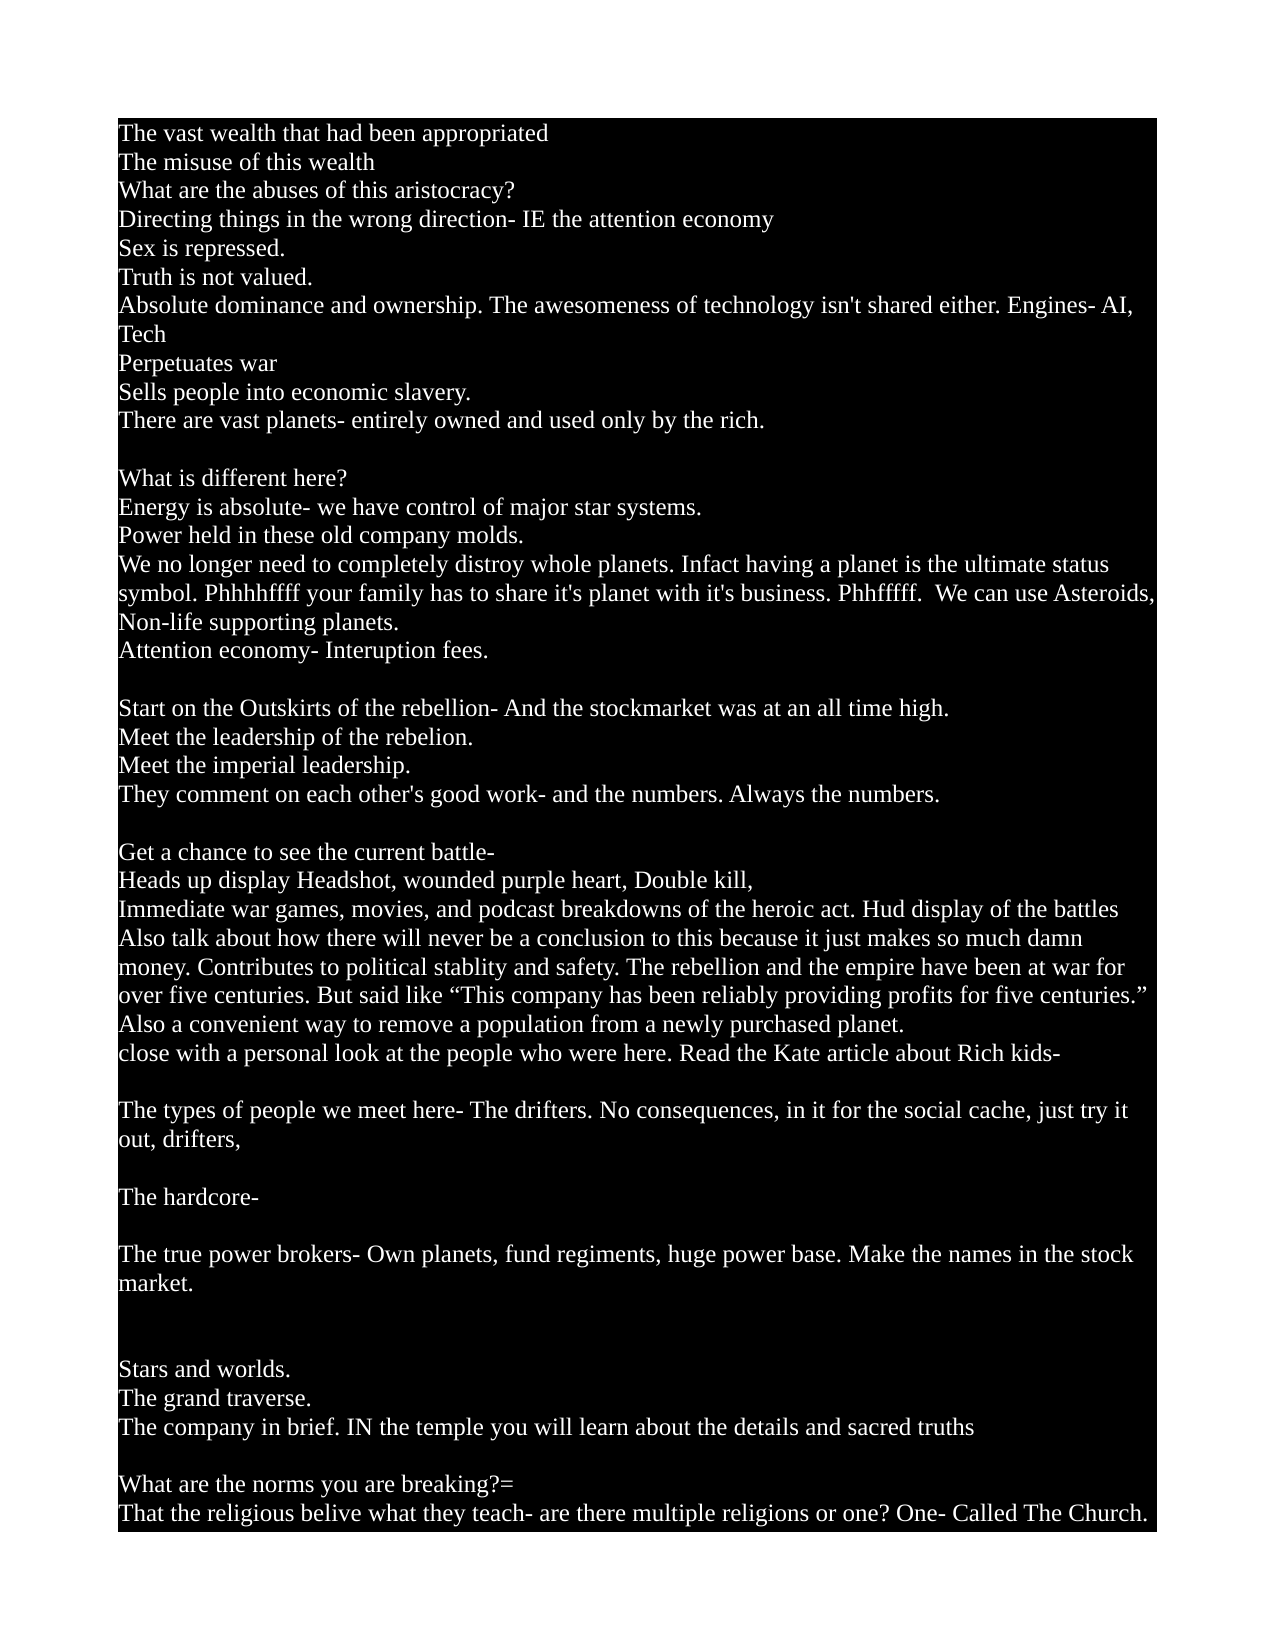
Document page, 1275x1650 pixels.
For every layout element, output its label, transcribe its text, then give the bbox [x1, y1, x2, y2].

text Sells people into economic slavery. There are vast planets- entirely owned and used only by the rich. [118, 377, 1157, 434]
text What are the abuses of this aristocracy? Directing things in the wrong direction- IE the attention economy [118, 176, 1157, 233]
text close with a personal look at the people who were here. Read the Kate article about Rich kids- [118, 1038, 1157, 1067]
text Attention economy- Interuption fees. [118, 636, 1157, 664]
text Sex is repressed. Truth is not valued. Absolute dominance and ownership. The awesomeness of technology isn't shared either. Engines- AI, Tech [118, 233, 1157, 348]
text That the religious belive what they teach- are there multiple religions or one? One- Called The Church. [118, 1498, 1157, 1527]
text The vast wealth that had been appropriated [118, 118, 1157, 147]
text Heads up display Headshot, wounded purple heart, Double kill, [118, 866, 1157, 894]
text Start on the Outskirts of the rebellion- And the stockmarket was at an all time high. Meet the leadership of the rebelion. Meet the imperial leadership. [118, 693, 1157, 779]
text The misuse of this wealth [118, 147, 1157, 176]
text The types of people we meet here- The drifters. No consequences, in it for the social cache, just try it out, drifters, The hardcore- The true power brokers- Own planets, fund regiments, huge power base. Make the names in the stock market. [118, 1096, 1157, 1297]
text What are the norms you are breaking?= [118, 1469, 1157, 1498]
text Stars and worlds. The grand traverse. The company in brief. IN the temple you will learn about the details and sacred truths [118, 1354, 1157, 1441]
text Perpetuates war [118, 348, 1157, 377]
text They comment on each other's good work- and the numbers. Always the numbers. Get a chance to see the current battle- [118, 779, 1157, 866]
text What is different here? Energy is absolute- we have control of major star systems. Power held in these old company molds. We no longer need to completely distroy whole planets. Infact having a planet is the ultimate status symbol. Phhhhffff your family has to share it's planet with it's business. Phhfffff. We can use Asteroids, Non-life supporting planets. [118, 463, 1157, 636]
text Immediate war games, movies, and podcast breakdowns of the heroic act. Hud display of the battles Also talk about how there will never be a conclusion to this because it just makes so much damn money. Contributes to political stablity and safety. The rebellion and the empire have been at war for over five centuries. But said like “This company has been reliably providing profits for five centuries.” Also a convenient way to remove a population from a newly purchased planet. [118, 894, 1157, 1038]
